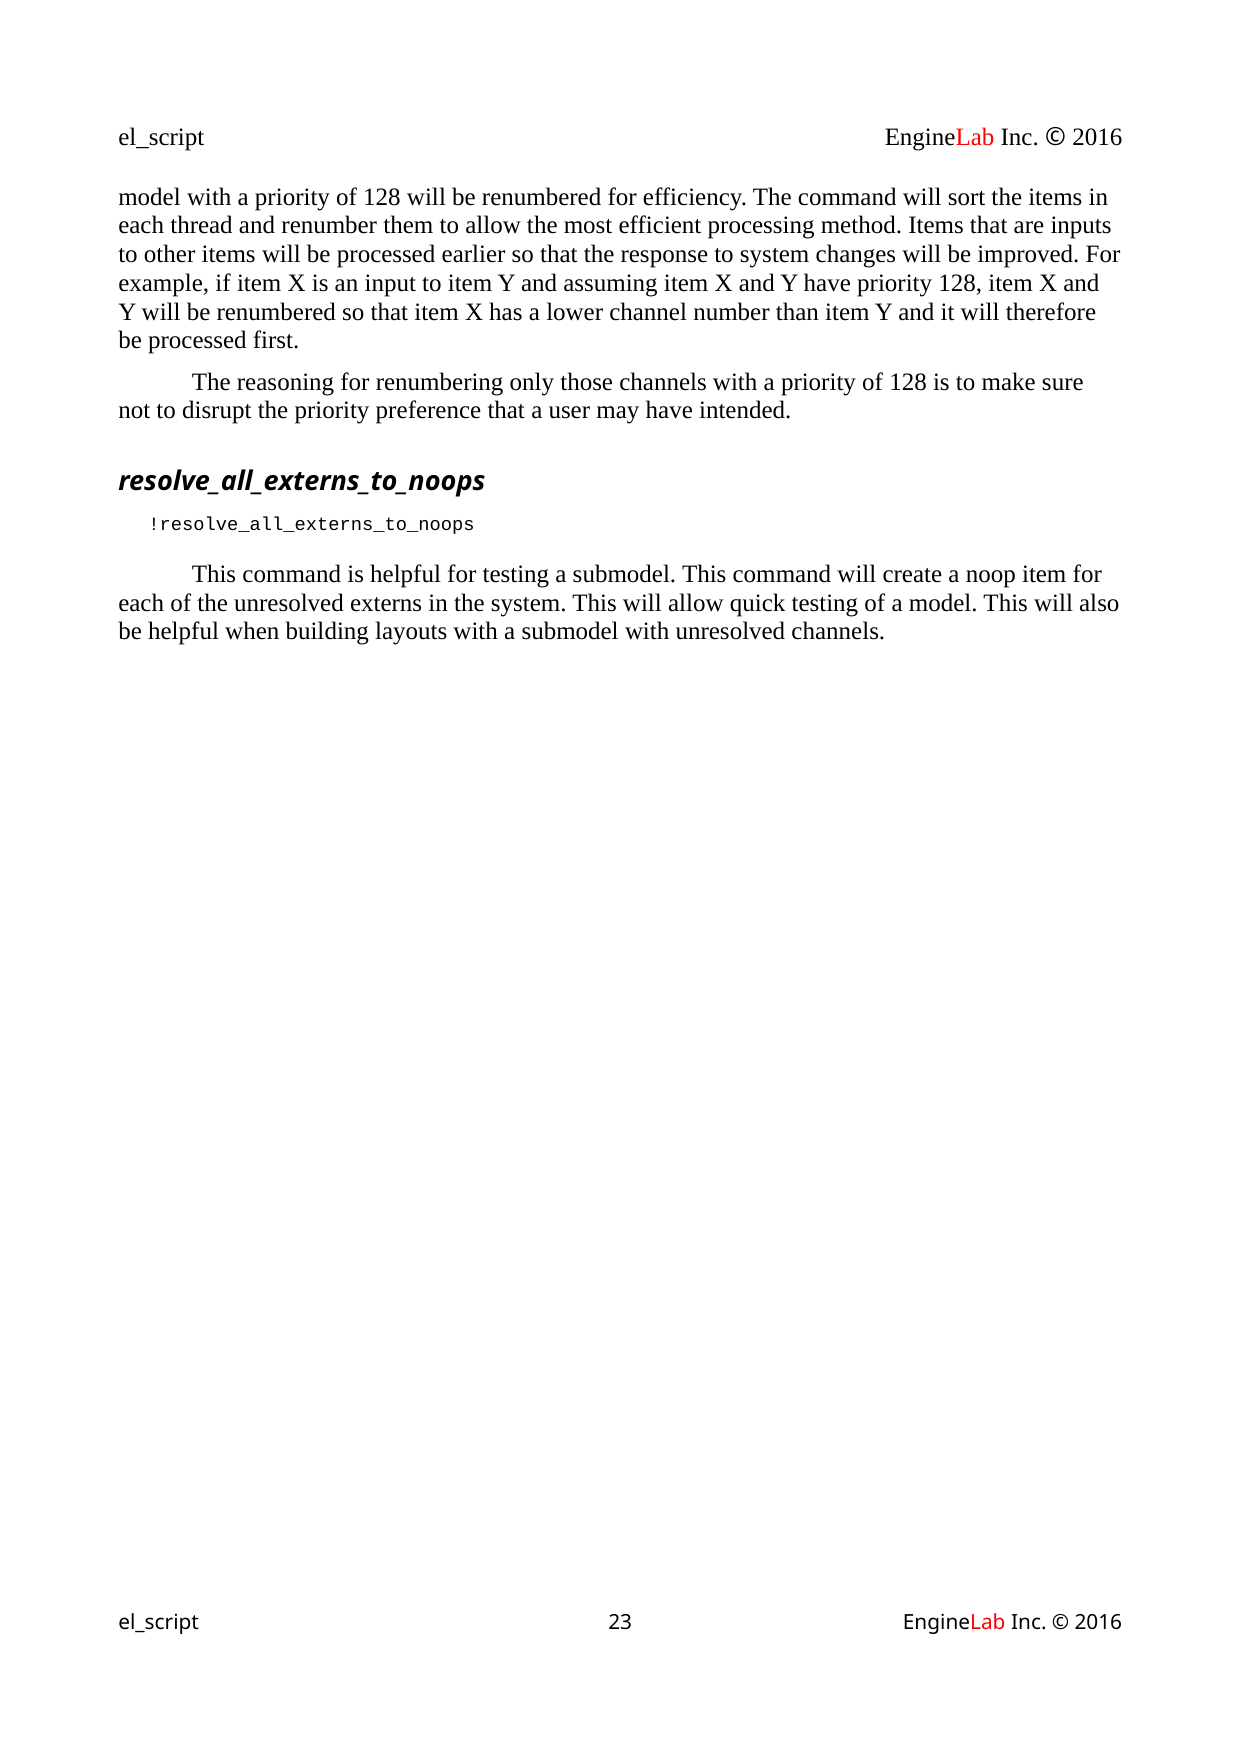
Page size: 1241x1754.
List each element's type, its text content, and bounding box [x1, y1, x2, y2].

subtitle resolve_all_externs_to_noops [118, 462, 1122, 498]
text This command is helpful for testing a submodel. This command will create a noop item for each of the unresolved externs in the system. This will allow quick testing of a model. This will also be helpful when building layouts with a submodel with unresolved channels. [118, 559, 1122, 645]
text model with a priority of 128 will be renumbered for efficiency. The command will sort the items in each thread and renumber them to allow the most efficient processing method. Items that are inputs to other items will be processed earlier so that the response to system changes will be improved. For example, if item X is an input to item Y and assuming item X and Y have priority 128, item X and Y will be renumbered so that item X has a lower channel number than item Y and it will therefore be processed first. [118, 182, 1122, 354]
text The reasoning for renumbering only those channels with a priority of 128 is to make sure not to disrupt the priority preference that a user may have intended. [118, 367, 1122, 424]
text !resolve_all_externs_to_noops [148, 511, 1122, 535]
